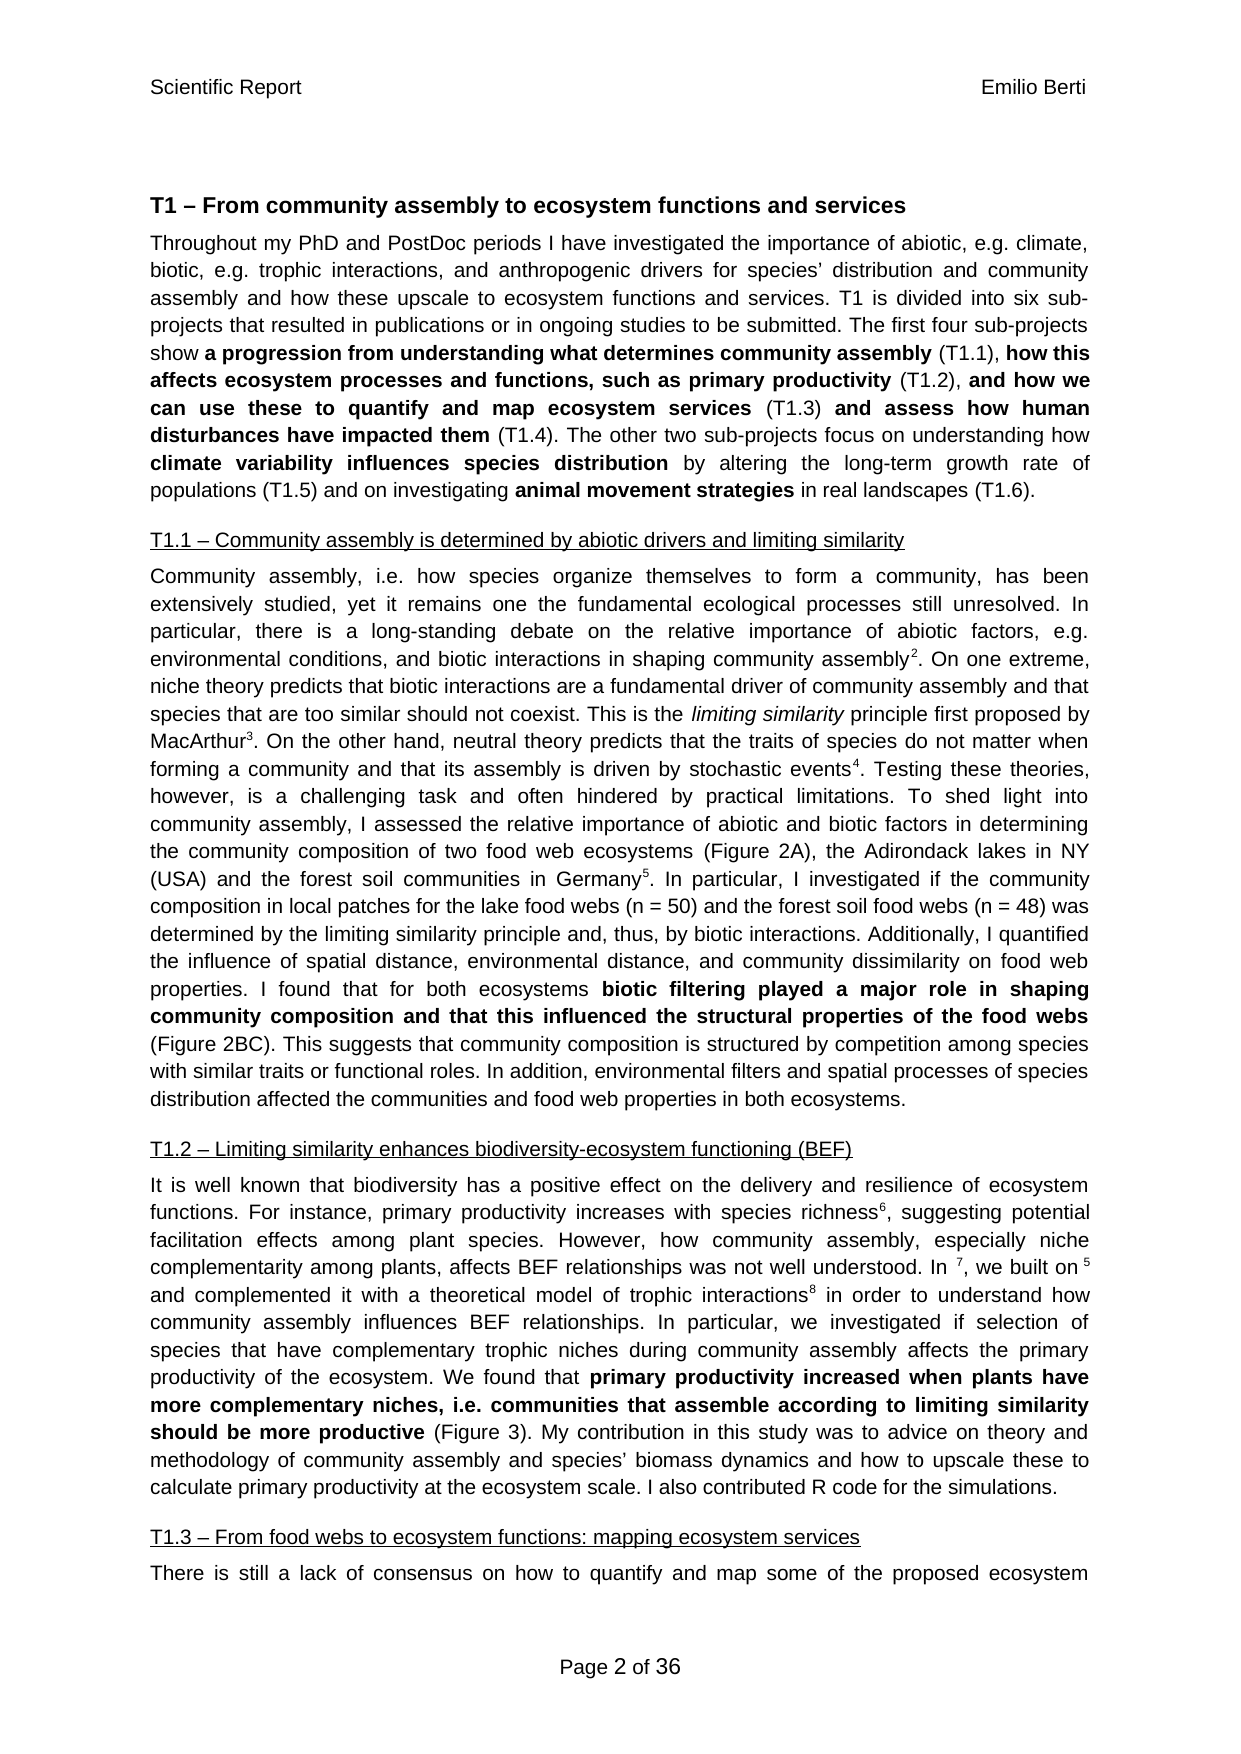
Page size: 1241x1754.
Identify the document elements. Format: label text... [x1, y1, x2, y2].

subtitle T1.2 – Limiting similarity enhances biodiversity-ecosystem functioning (BEF) [150, 1136, 1090, 1160]
text Throughout my PhD and PostDoc periods I have investigated the importance of abiotic, e.g. climate, biotic, e.g. trophic interactions, and anthropogenic drivers for species’ distribution and community assembly and how these upscale to ecosystem functions and services. T1 is divided into six sub-projects that resulted in publications or in ongoing studies to be submitted. The first four sub-projects show a progression from understanding what determines community assembly (T1.1), how this affects ecosystem processes and functions, such as primary productivity (T1.2), and how we can use these to quantify and map ecosystem services (T1.3) and assess how human disturbances have impacted them (T1.4). The other two sub-projects focus on understanding how climate variability influences species distribution by altering the long-term growth rate of populations (T1.5) and on investigating animal movement strategies in real landscapes (T1.6). [150, 231, 1090, 502]
text It is well known that biodiversity has a positive effect on the delivery and resilience of ecosystem functions. For instance, primary productivity increases with species richness6, suggesting potential facilitation effects among plant species. However, how community assembly, especially niche complementarity among plants, affects BEF relationships was not well understood. In 7, we built on 5 and complemented it with a theoretical model of trophic interactions8 in order to understand how community assembly influences BEF relationships. In particular, we investigated if selection of species that have complementary trophic niches during community assembly affects the primary productivity of the ecosystem. We found that primary productivity increased when plants have more complementary niches, i.e. communities that assemble according to limiting similarity should be more productive (Figure 3). My contribution in this study was to advice on theory and methodology of community assembly and species’ biomass dynamics and how to upscale these to calculate primary productivity at the ecosystem scale. I also contributed R code for the simulations. [150, 1172, 1090, 1499]
text There is still a lack of consensus on how to quantify and map some of the proposed ecosystem [150, 1561, 1090, 1585]
text Community assembly, i.e. how species organize themselves to form a community, has been extensively studied, yet it remains one the fundamental ecological processes still unresolved. In particular, there is a long-standing debate on the relative importance of abiotic factors, e.g. environmental conditions, and biotic interactions in shaping community assembly2. On one extreme, niche theory predicts that biotic interactions are a fundamental driver of community assembly and that species that are too similar should not coexist. This is the limiting similarity principle first proposed by MacArthur3. On the other hand, neutral theory predicts that the traits of species do not matter when forming a community and that its assembly is driven by stochastic events4. Testing these theories, however, is a challenging task and often hindered by practical limitations. To shed light into community assembly, I assessed the relative importance of abiotic and biotic factors in determining the community composition of two food web ecosystems (Figure 2A), the Adirondack lakes in NY (USA) and the forest soil communities in Germany5. In particular, I investigated if the community composition in local patches for the lake food webs (n = 50) and the forest soil food webs (n = 48) was determined by the limiting similarity principle and, thus, by biotic interactions. Additionally, I quantified the influence of spatial distance, environmental distance, and community dissimilarity on food web properties. I found that for both ecosystems biotic filtering played a major role in shaping community composition and that this influenced the structural properties of the food webs (Figure 2BC). This suggests that community composition is structured by competition among species with similar traits or functional roles. In addition, environmental filters and spatial processes of species distribution affected the communities and food web properties in both ecosystems. [150, 564, 1090, 1110]
subtitle T1.3 – From food webs to ecosystem functions: mapping ecosystem services [150, 1525, 1090, 1549]
subtitle T1.1 – Community assembly is determined by abiotic drivers and limiting similarity [150, 528, 1090, 552]
